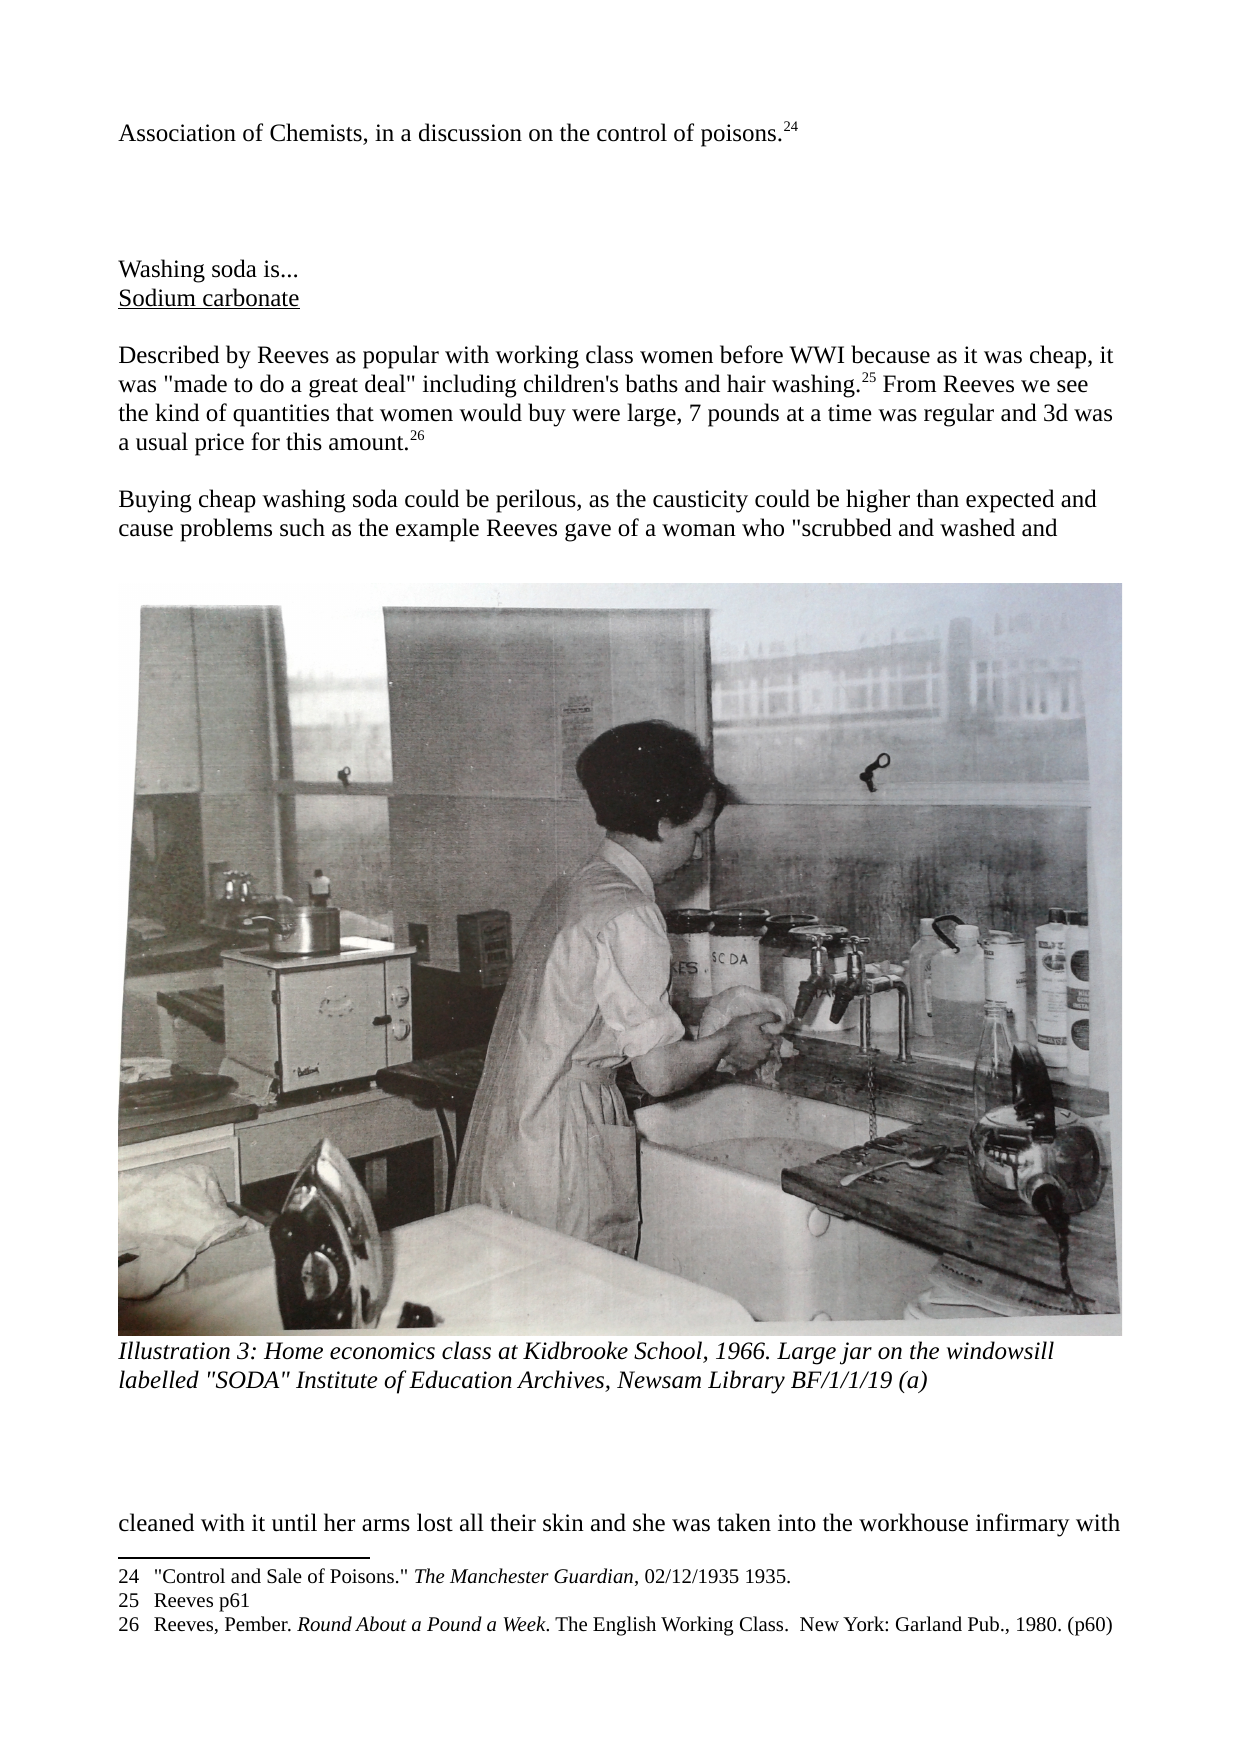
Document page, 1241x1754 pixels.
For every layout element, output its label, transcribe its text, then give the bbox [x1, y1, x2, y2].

text Illustration 3: Home economics class at Kidbrooke School, 1966. Large jar on the windowsill labelled "SODA" Institute of Education Archives, Newsam Library BF/1/1/19 (a) [118, 1336, 1122, 1393]
text cleaned with it until her arms lost all their skin and she was taken into the workhouse infirmary with [118, 1508, 1122, 1537]
text "Control and Sale of Poisons." The Manchester Guardian, 02/12/1935 1935. [118, 1564, 1122, 1588]
text Reeves p61 [118, 1588, 1122, 1612]
picture [118, 583, 1123, 1336]
text Reeves, Pember. Round About a Pound a Week. The English Working Class. New York: Garland Pub., 1980. (p60) [118, 1612, 1122, 1636]
text Association of Chemists, in a discussion on the control of poisons. [118, 118, 1122, 147]
text Washing soda is... [118, 254, 1122, 283]
text Sodium carbonate [118, 283, 1122, 312]
text Buying cheap washing soda could be perilous, as the causticity could be higher than expected and cause problems such as the example Reeves gave of a woman who "scrubbed and washed and [118, 484, 1122, 542]
text Described by Reeves as popular with working class women before WWI because as it was cheap, it was "made to do a great deal" including children's baths and hair washing. From Reeves we see the kind of quantities that women would buy were large, 7 pounds at a time was regular and 3d was a usual price for this amount. [118, 341, 1122, 456]
